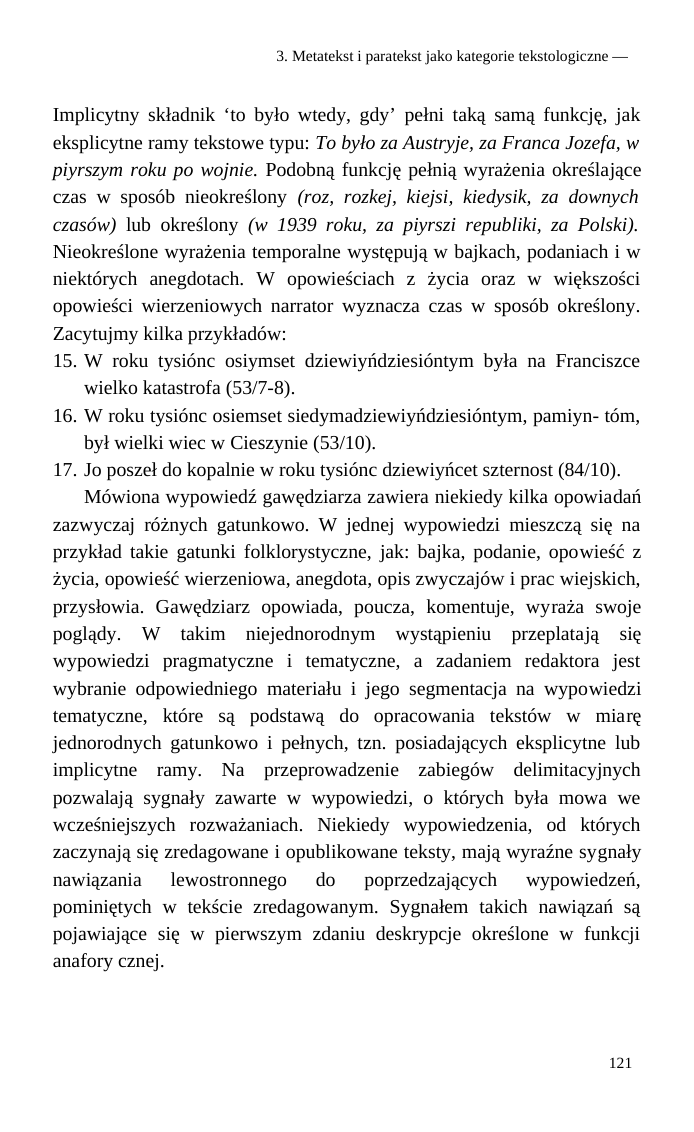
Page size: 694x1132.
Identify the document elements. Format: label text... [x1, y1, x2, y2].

list W roku tysiónc osiemset siedymadziewiyńdziesióntym, pamiyn- tóm, był wielki wiec w Cieszynie (53/10). [53, 404, 641, 454]
list Jo poszeł do kopalnie w roku tysiónc dziewiyńcet szternost (84/10). [53, 458, 641, 481]
text Implicytny składnik ‘to było wtedy, gdy’ pełni taką samą funkcję, jak eksplicytne ramy tekstowe typu: To było za Austryje, za Franca Jozefa, w piyrszym roku po wojnie. Podobną funkcję pełnią wyrażenia określa­jące czas w sposób nieokreślony (roz, rozkej, kiejsi, kiedysik, za downych czasów) lub określony (w 1939 roku, za piyrszi republiki, za Polski). Nieokreślone wyrażenia temporalne występują w bajkach, podaniach i w niektórych anegdotach. W opowieściach z życia oraz w większości opowieści wierzeniowych narrator wyznacza czas w sposób określony. Zacytujmy kilka przykładów: [53, 103, 641, 344]
text 3. Metatekst i paratekst jako kategorie tekstologiczne — [276, 47, 640, 65]
text 121 [609, 1053, 635, 1071]
list W roku tysiónc osiymset dziewiyńdziesióntym była na Franciszce wielko katastrofa (53/7-8). [53, 349, 641, 399]
text Mówiona wypowiedź gawędziarza zawiera niekiedy kilka opowia­dań zazwyczaj różnych gatunkowo. W jednej wypowiedzi mieszczą się na przykład takie gatunki folklorystyczne, jak: bajka, podanie, opo­wieść z życia, opowieść wierzeniowa, anegdota, opis zwyczajów i prac wiejskich, przysłowia. Gawędziarz opowiada, poucza, komentuje, wy­raża swoje poglądy. W takim niejednorodnym wystąpieniu przeplata­ją się wypowiedzi pragmatyczne i tematyczne, a zadaniem redaktora jest wybranie odpowiedniego materiału i jego segmentacja na wypo­wiedzi tematyczne, które są podstawą do opracowania tekstów w mia­rę jednorodnych gatunkowo i pełnych, tzn. posiadających eksplicytne lub implicytne ramy. Na przeprowadzenie zabiegów delimitacyjnych pozwalają sygnały zawarte w wypowiedzi, o których była mowa we wcześniejszych rozważaniach. Niekiedy wypowiedzenia, od których zaczynają się zredagowane i opublikowane teksty, mają wyraźne sy­gnały nawiązania lewostronnego do poprzedzających wypowiedzeń, pominiętych w tekście zredagowanym. Sygnałem takich nawiązań są pojawiające się w pierwszym zdaniu deskrypcje określone w funkcji anafory cznej. [53, 486, 641, 972]
